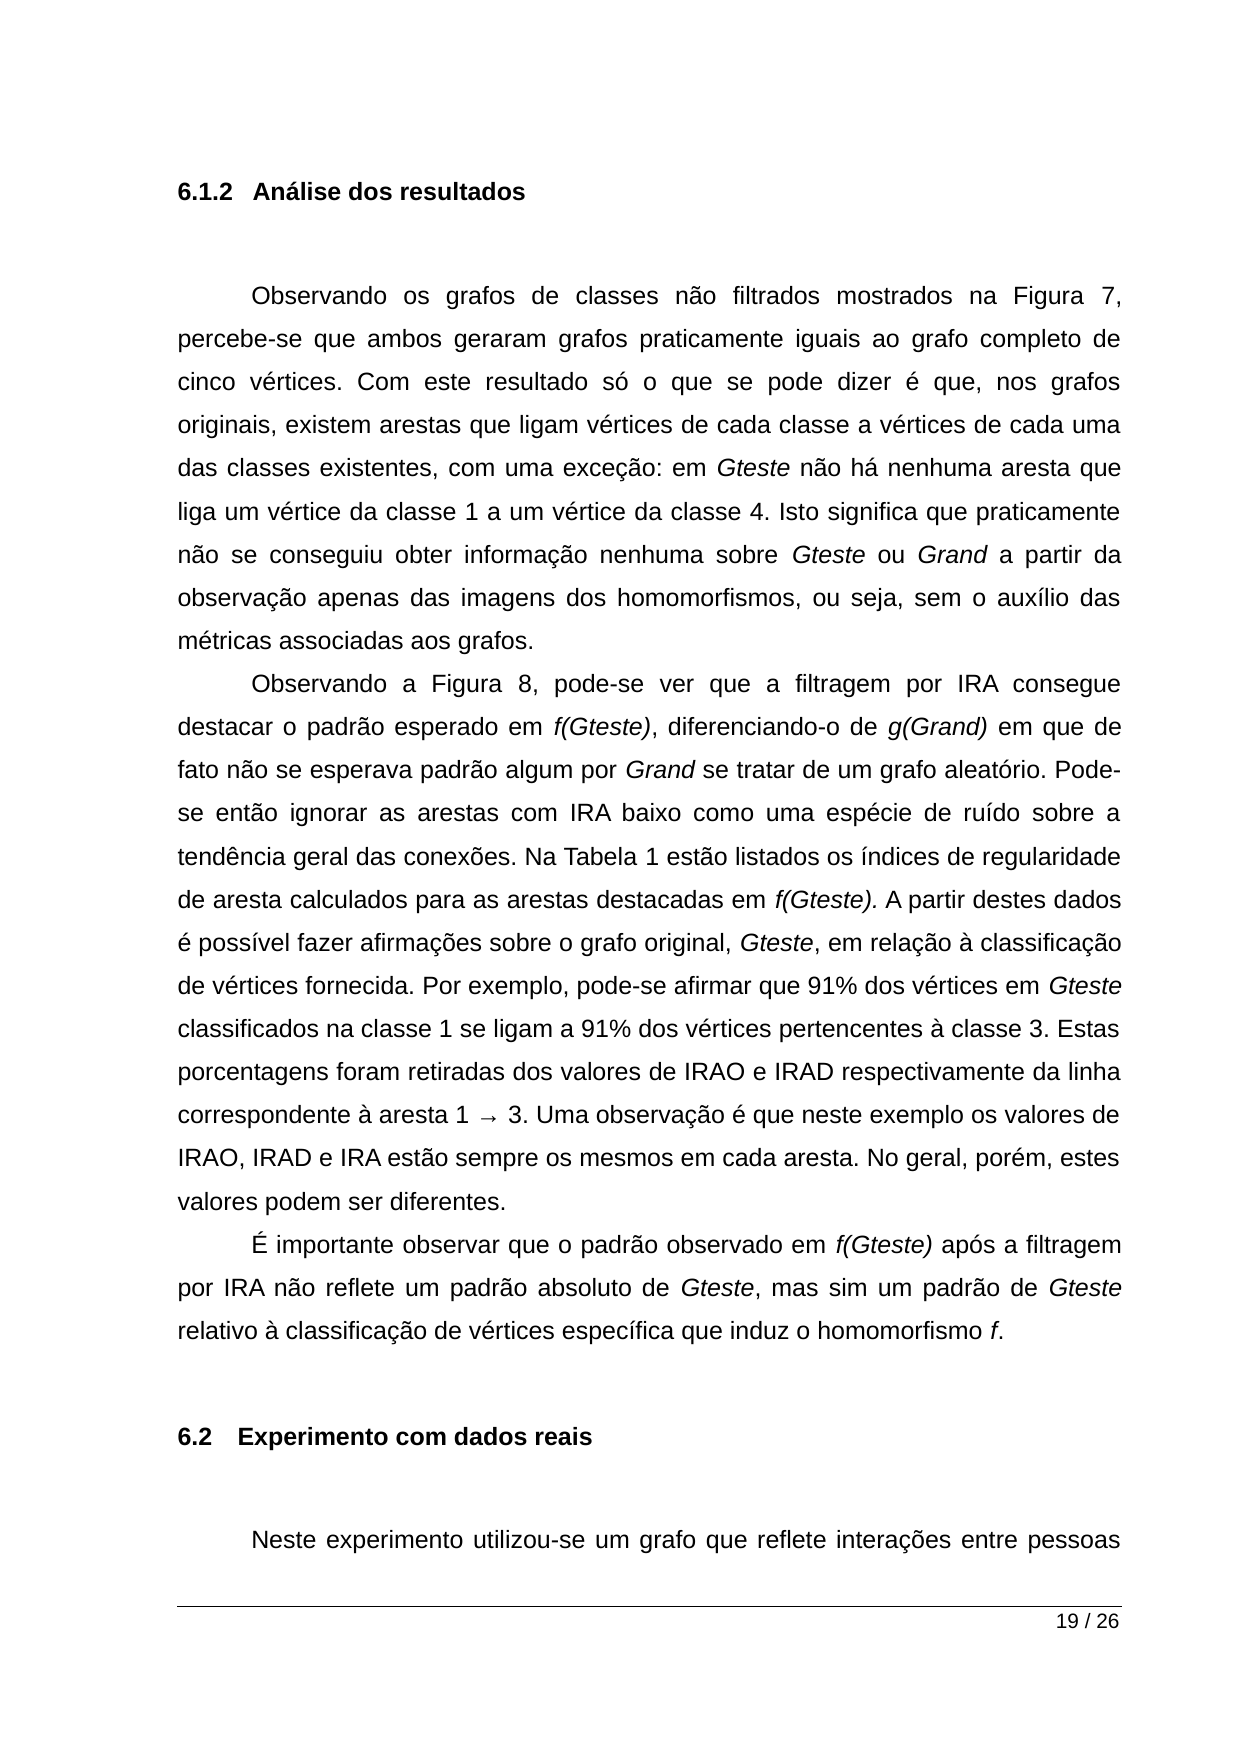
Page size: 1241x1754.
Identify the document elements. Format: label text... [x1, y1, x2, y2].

text Neste experimento utilizou-se um grafo que reflete interações entre pessoas [177, 1525, 1122, 1554]
subtitle Análise dos resultados [177, 177, 1122, 206]
text Observando a Figura 8, pode-se ver que a filtragem por IRA consegue destacar o padrão esperado em f(Gteste), diferenciando-o de g(Grand) em que de fato não se esperava padrão algum por Grand se tratar de um grafo aleatório. Pode-se então ignorar as arestas com IRA baixo como uma espécie de ruído sobre a tendência geral das conexões. Na Tabela 1 estão listados os índices de regularidade de aresta calculados para as arestas destacadas em f(Gteste). A partir destes dados é possível fazer afirmações sobre o grafo original, Gteste, em relação à classificação de vértices fornecida. Por exemplo, pode-se afirmar que 91% dos vértices em Gteste classificados na classe 1 se ligam a 91% dos vértices pertencentes à classe 3. Estas porcentagens foram retiradas dos valores de IRAO e IRAD respectivamente da linha correspondente à aresta 1 → 3. Uma observação é que neste exemplo os valores de IRAO, IRAD e IRA estão sempre os mesmos em cada aresta. No geral, porém, estes valores podem ser diferentes. [177, 669, 1122, 1215]
subtitle Experimento com dados reais [177, 1422, 1122, 1450]
text Observando os grafos de classes não filtrados mostrados na Figura 7, percebe-se que ambos geraram grafos praticamente iguais ao grafo completo de cinco vértices. Com este resultado só o que se pode dizer é que, nos grafos originais, existem arestas que ligam vértices de cada classe a vértices de cada uma das classes existentes, com uma exceção: em Gteste não há nenhuma aresta que liga um vértice da classe 1 a um vértice da classe 4. Isto significa que praticamente não se conseguiu obter informação nenhuma sobre Gteste ou Grand a partir da observação apenas das imagens dos homomorfismos, ou seja, sem o auxílio das métricas associadas aos grafos. [177, 281, 1122, 655]
text É importante observar que o padrão observado em f(Gteste) após a filtragem por IRA não reflete um padrão absoluto de Gteste, mas sim um padrão de Gteste relativo à classificação de vértices específica que induz o homomorfismo f. [177, 1230, 1122, 1345]
